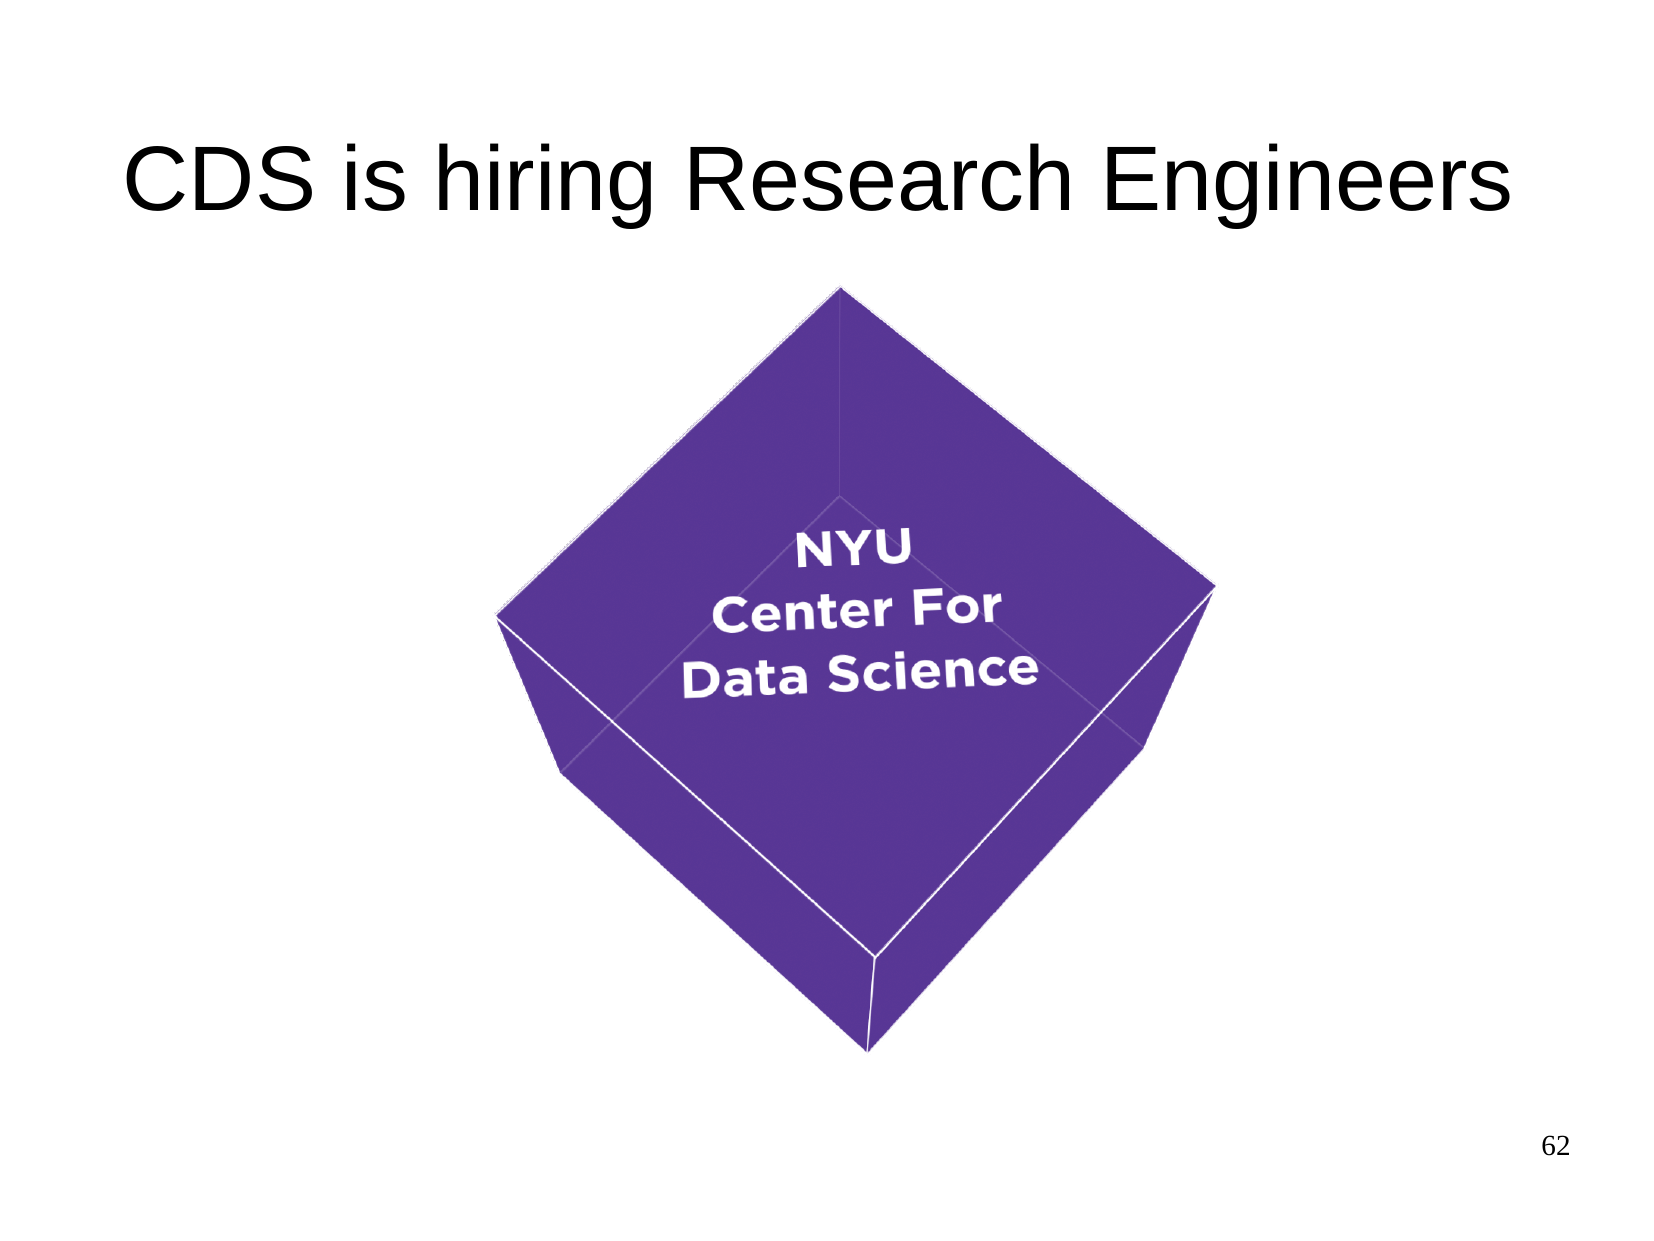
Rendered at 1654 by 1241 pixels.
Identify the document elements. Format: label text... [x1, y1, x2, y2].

title CDS is hiring Research Engineers [75, 75, 1564, 283]
picture [108, 269, 1564, 1089]
